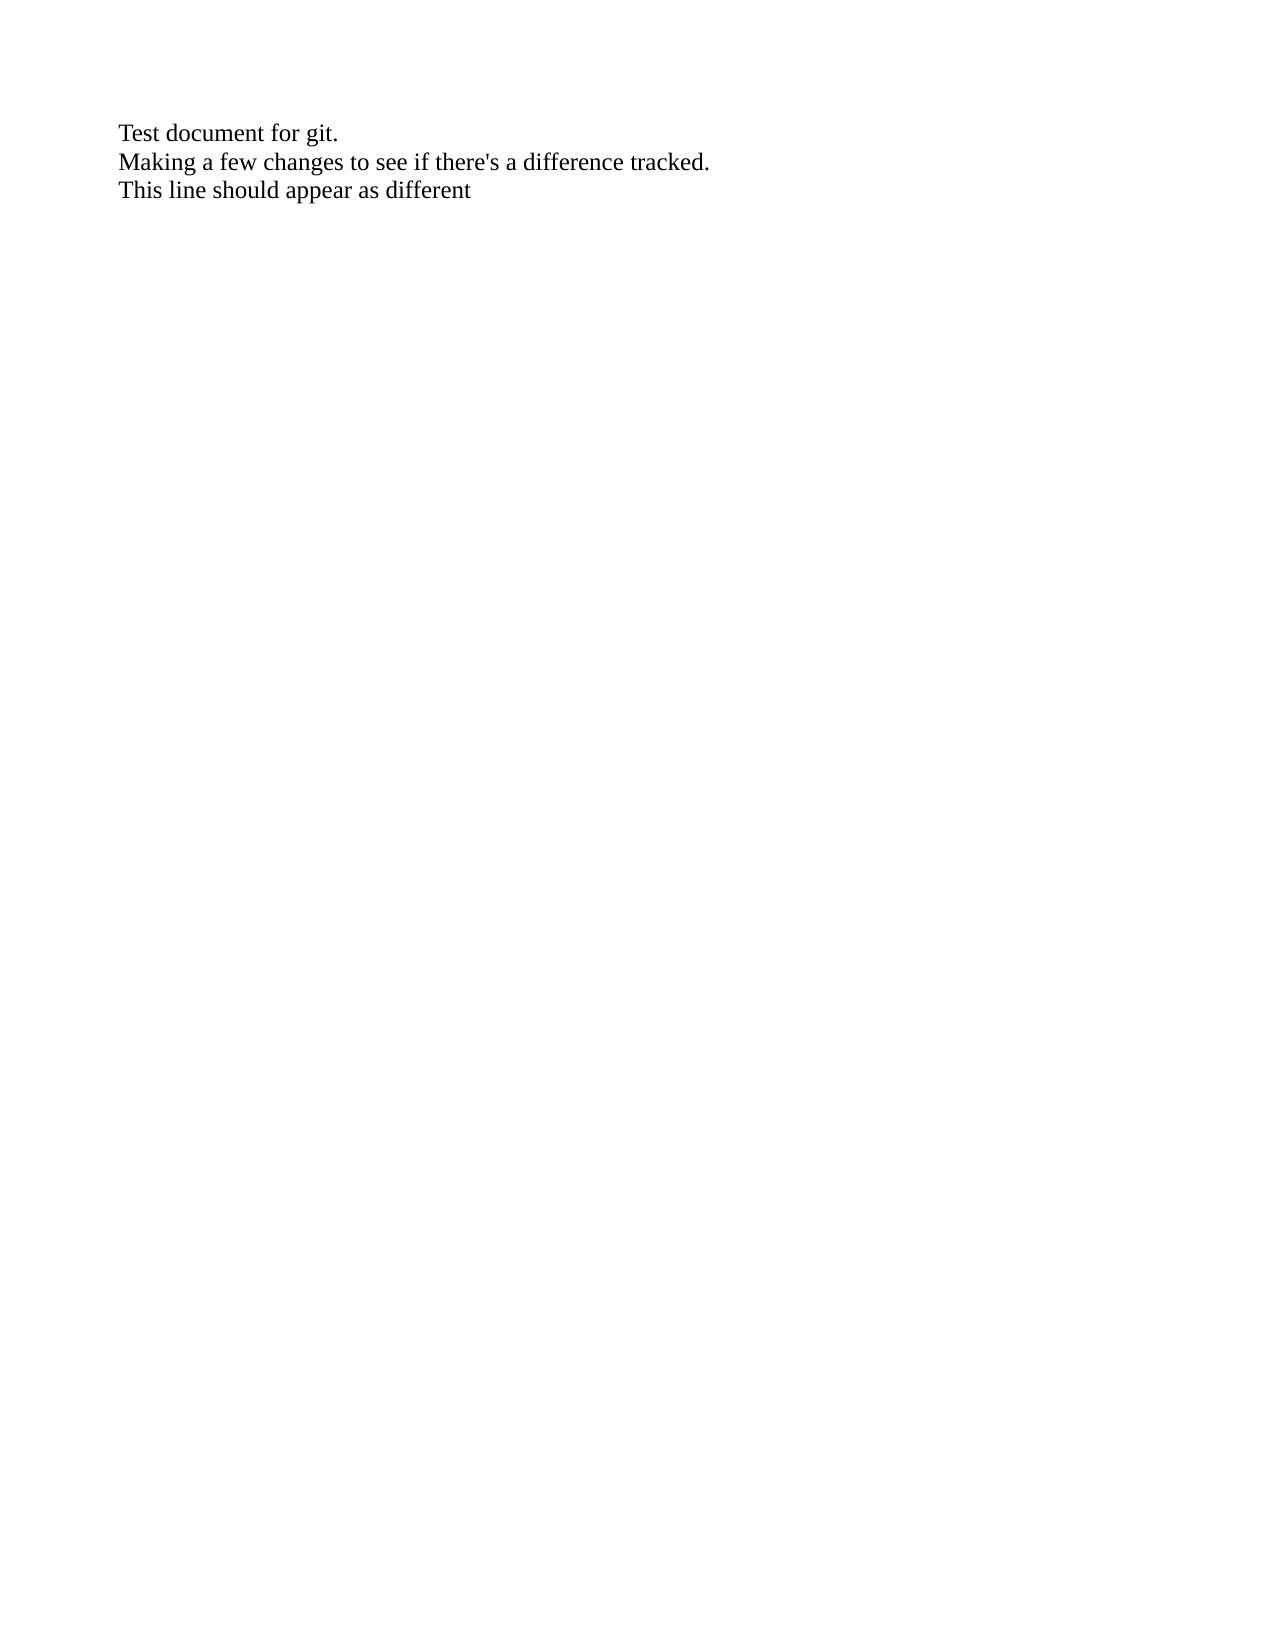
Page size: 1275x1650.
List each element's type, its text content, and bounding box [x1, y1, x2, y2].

text Test document for git. [118, 118, 1157, 147]
text This line should appear as different [118, 176, 1157, 204]
text Making a few changes to see if there's a difference tracked. [118, 147, 1157, 176]
